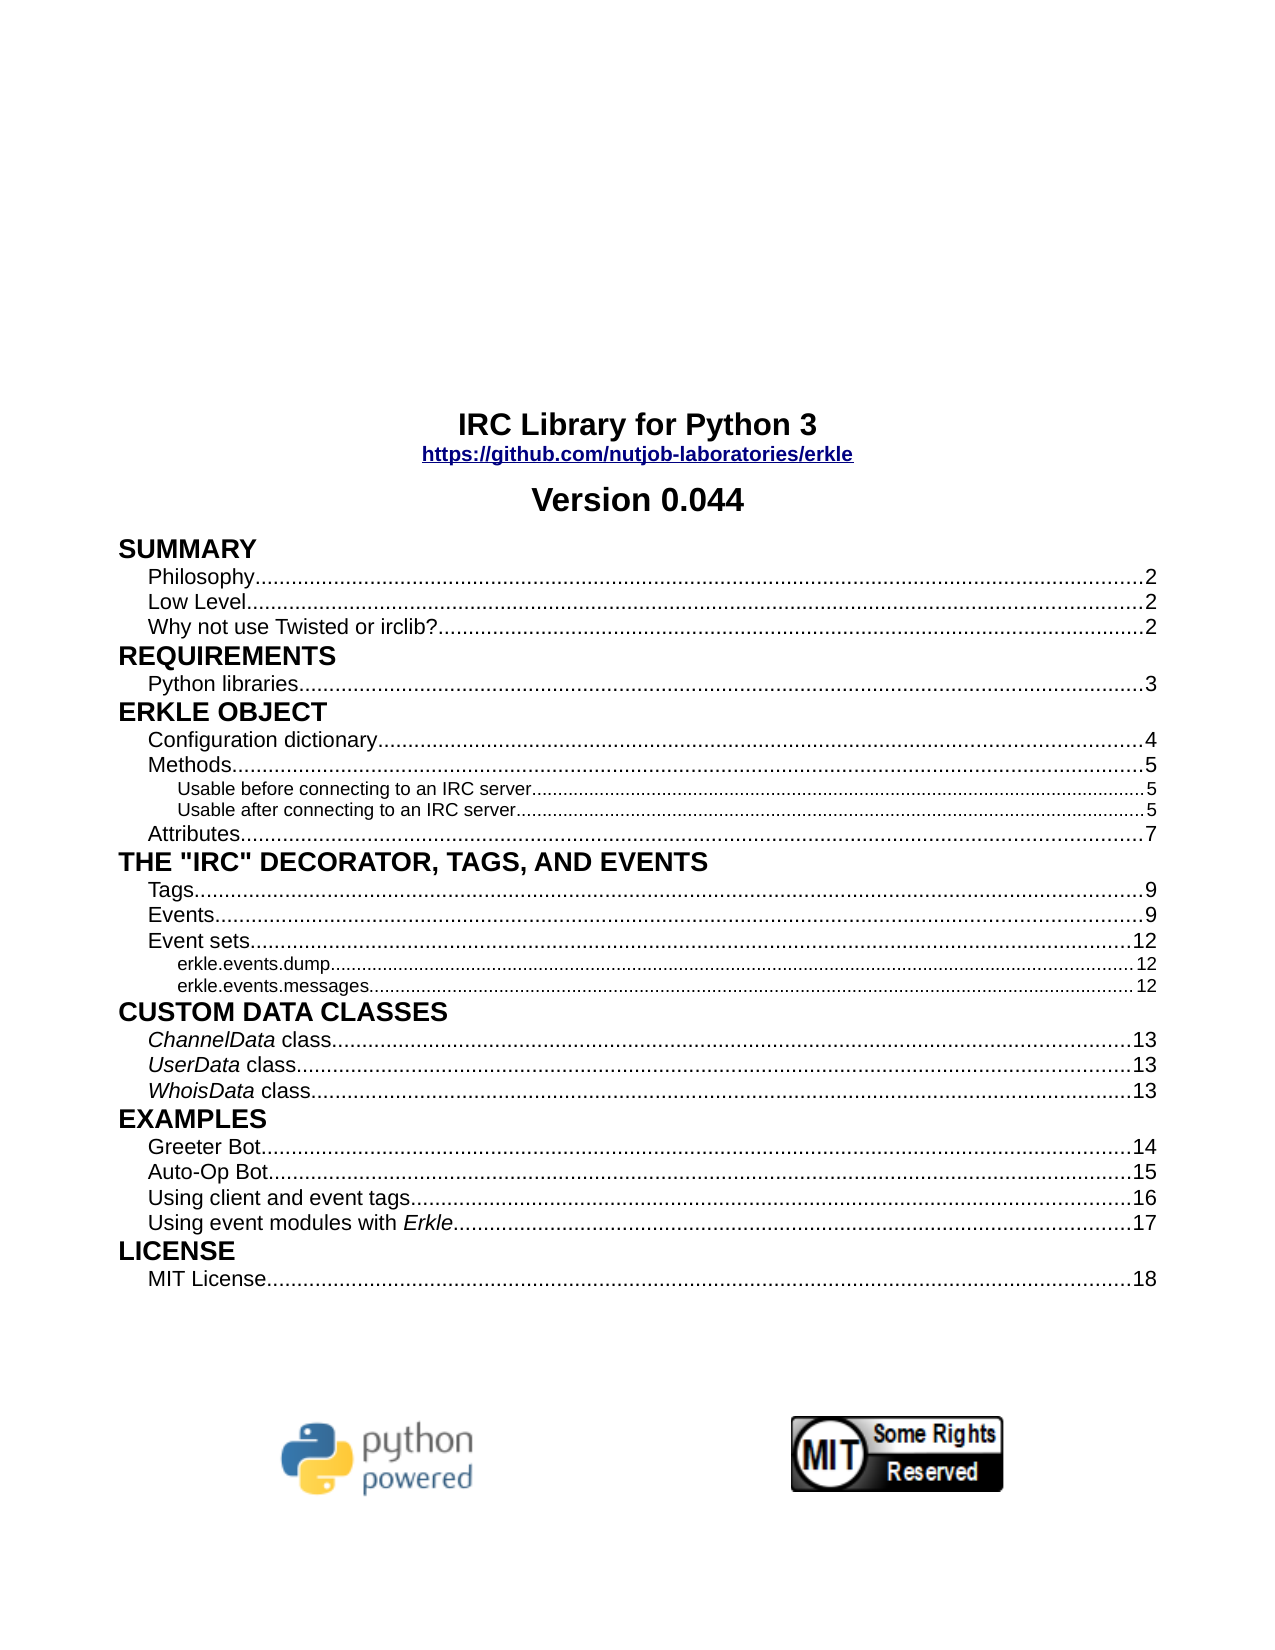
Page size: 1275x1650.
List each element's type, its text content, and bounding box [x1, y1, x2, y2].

text Python libraries 3 [148, 671, 1157, 696]
subtitle Requirements [118, 639, 1157, 671]
text UserData class 13 [148, 1052, 1157, 1078]
text IRC Library for Python 3 [118, 406, 1157, 441]
text Configuration dictionary 4 [148, 727, 1157, 752]
text Low Level 2 [148, 589, 1157, 614]
text ChannelData class 13 [148, 1027, 1157, 1052]
text Version 0.044 [118, 480, 1157, 518]
picture [271, 1416, 484, 1501]
text WhoisData class 13 [148, 1078, 1157, 1103]
text MIT License 18 [148, 1266, 1157, 1291]
text Attributes 7 [148, 821, 1157, 846]
subtitle Examples [118, 1103, 1157, 1134]
subtitle Summary [118, 533, 1157, 564]
text Using event modules with Erkle 17 [148, 1210, 1157, 1235]
text Auto-Op Bot 15 [148, 1159, 1157, 1184]
text Using client and event tags 16 [148, 1184, 1157, 1210]
text Usable after connecting to an IRC server 5 [177, 799, 1157, 821]
picture [791, 1416, 1004, 1492]
subtitle The "irc" decorator, tags, and events [118, 846, 1157, 877]
text Why not use Twisted or irclib? 2 [148, 614, 1157, 639]
subtitle Custom data classes [118, 996, 1157, 1027]
subtitle Erkle Object [118, 696, 1157, 727]
text erkle.events.dump 12 [177, 953, 1157, 974]
text erkle.events.messages 12 [177, 974, 1157, 996]
text Methods 5 [148, 752, 1157, 778]
text Event sets 12 [148, 928, 1157, 953]
text Tags 9 [148, 877, 1157, 902]
text Usable before connecting to an IRC server 5 [177, 778, 1157, 799]
text Philosophy 2 [148, 564, 1157, 589]
subtitle License [118, 1235, 1157, 1266]
text Greeter Bot 14 [148, 1134, 1157, 1159]
text Events 9 [148, 902, 1157, 928]
text https://github.com/nutjob-laboratories/erkle [118, 441, 1157, 465]
